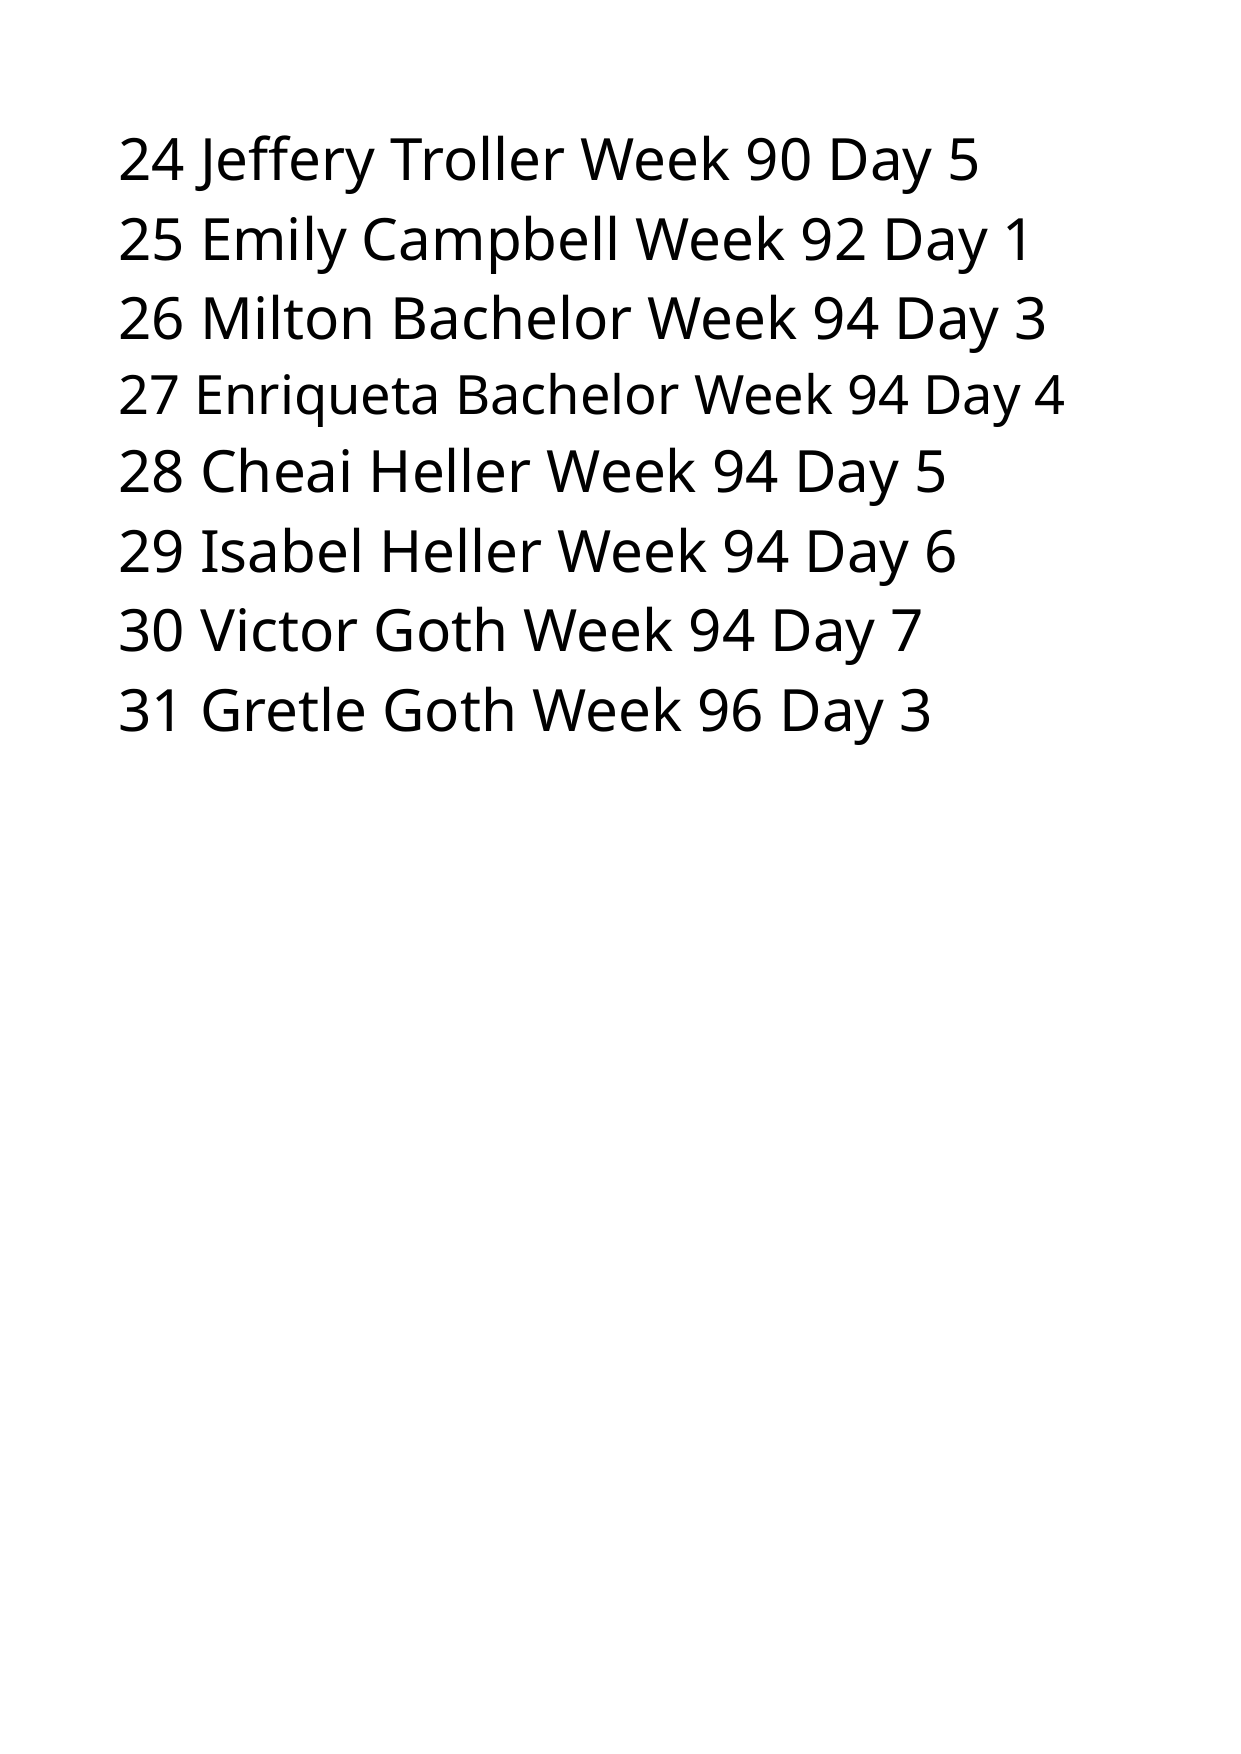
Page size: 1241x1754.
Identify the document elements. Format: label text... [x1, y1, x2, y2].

text 28 Cheai Heller Week 94 Day 5 [118, 430, 1122, 510]
text 29 Isabel Heller Week 94 Day 6 [118, 510, 1122, 589]
text 26 Milton Bachelor Week 94 Day 3 [118, 277, 1122, 357]
text 27 Enriqueta Bachelor Week 94 Day 4 [118, 357, 1122, 430]
text 30 Victor Goth Week 94 Day 7 [118, 589, 1122, 669]
text 24 Jeffery Troller Week 90 Day 5 [118, 118, 1122, 198]
text 25 Emily Campbell Week 92 Day 1 [118, 198, 1122, 277]
text 31 Gretle Goth Week 96 Day 3 [118, 669, 1122, 748]
